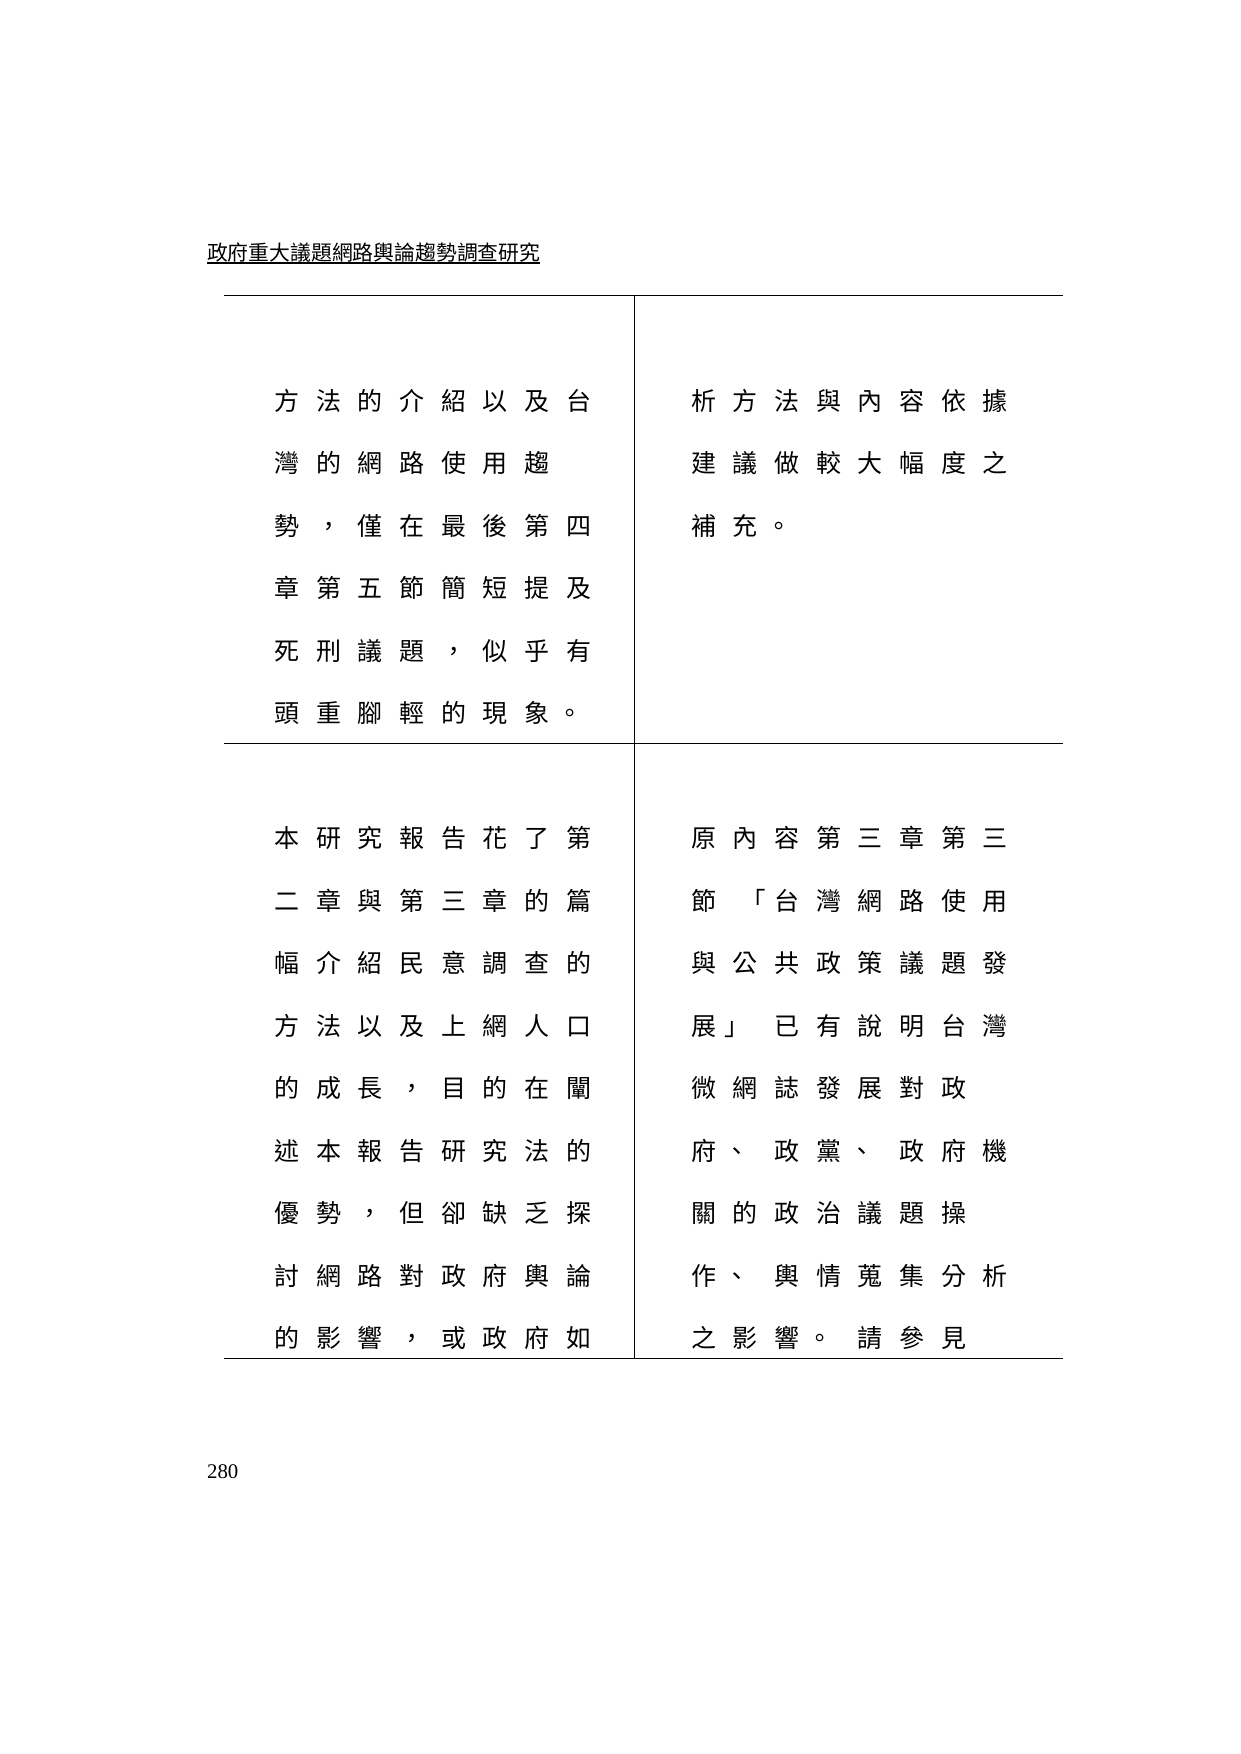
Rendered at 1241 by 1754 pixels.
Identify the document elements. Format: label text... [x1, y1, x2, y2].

table_cell 本研究報告花了第二章與第三章的篇幅介紹民意調查的方法以及上網人口的成長，目的在闡述本報告研究法的優勢，但卻缺乏探討網路對政府輿論的影響，或政府如 [224, 744, 634, 1358]
table_cell 方法的介紹以及台灣的網路使用趨勢，僅在最後第四章第五節簡短提及死刑議題，似乎有頭重腳輕的現象。 [224, 296, 634, 743]
table_cell 原內容第三章第三節｢台灣網路使用與公共政策議題發展｣已有說明台灣微網誌發展對政府、政黨、政府機關的政治議題操作、輿情蒐集分析之影響。請參見 [635, 744, 1062, 1358]
table_cell 析方法與內容依據建議做較大幅度之補充。 [635, 296, 1062, 743]
